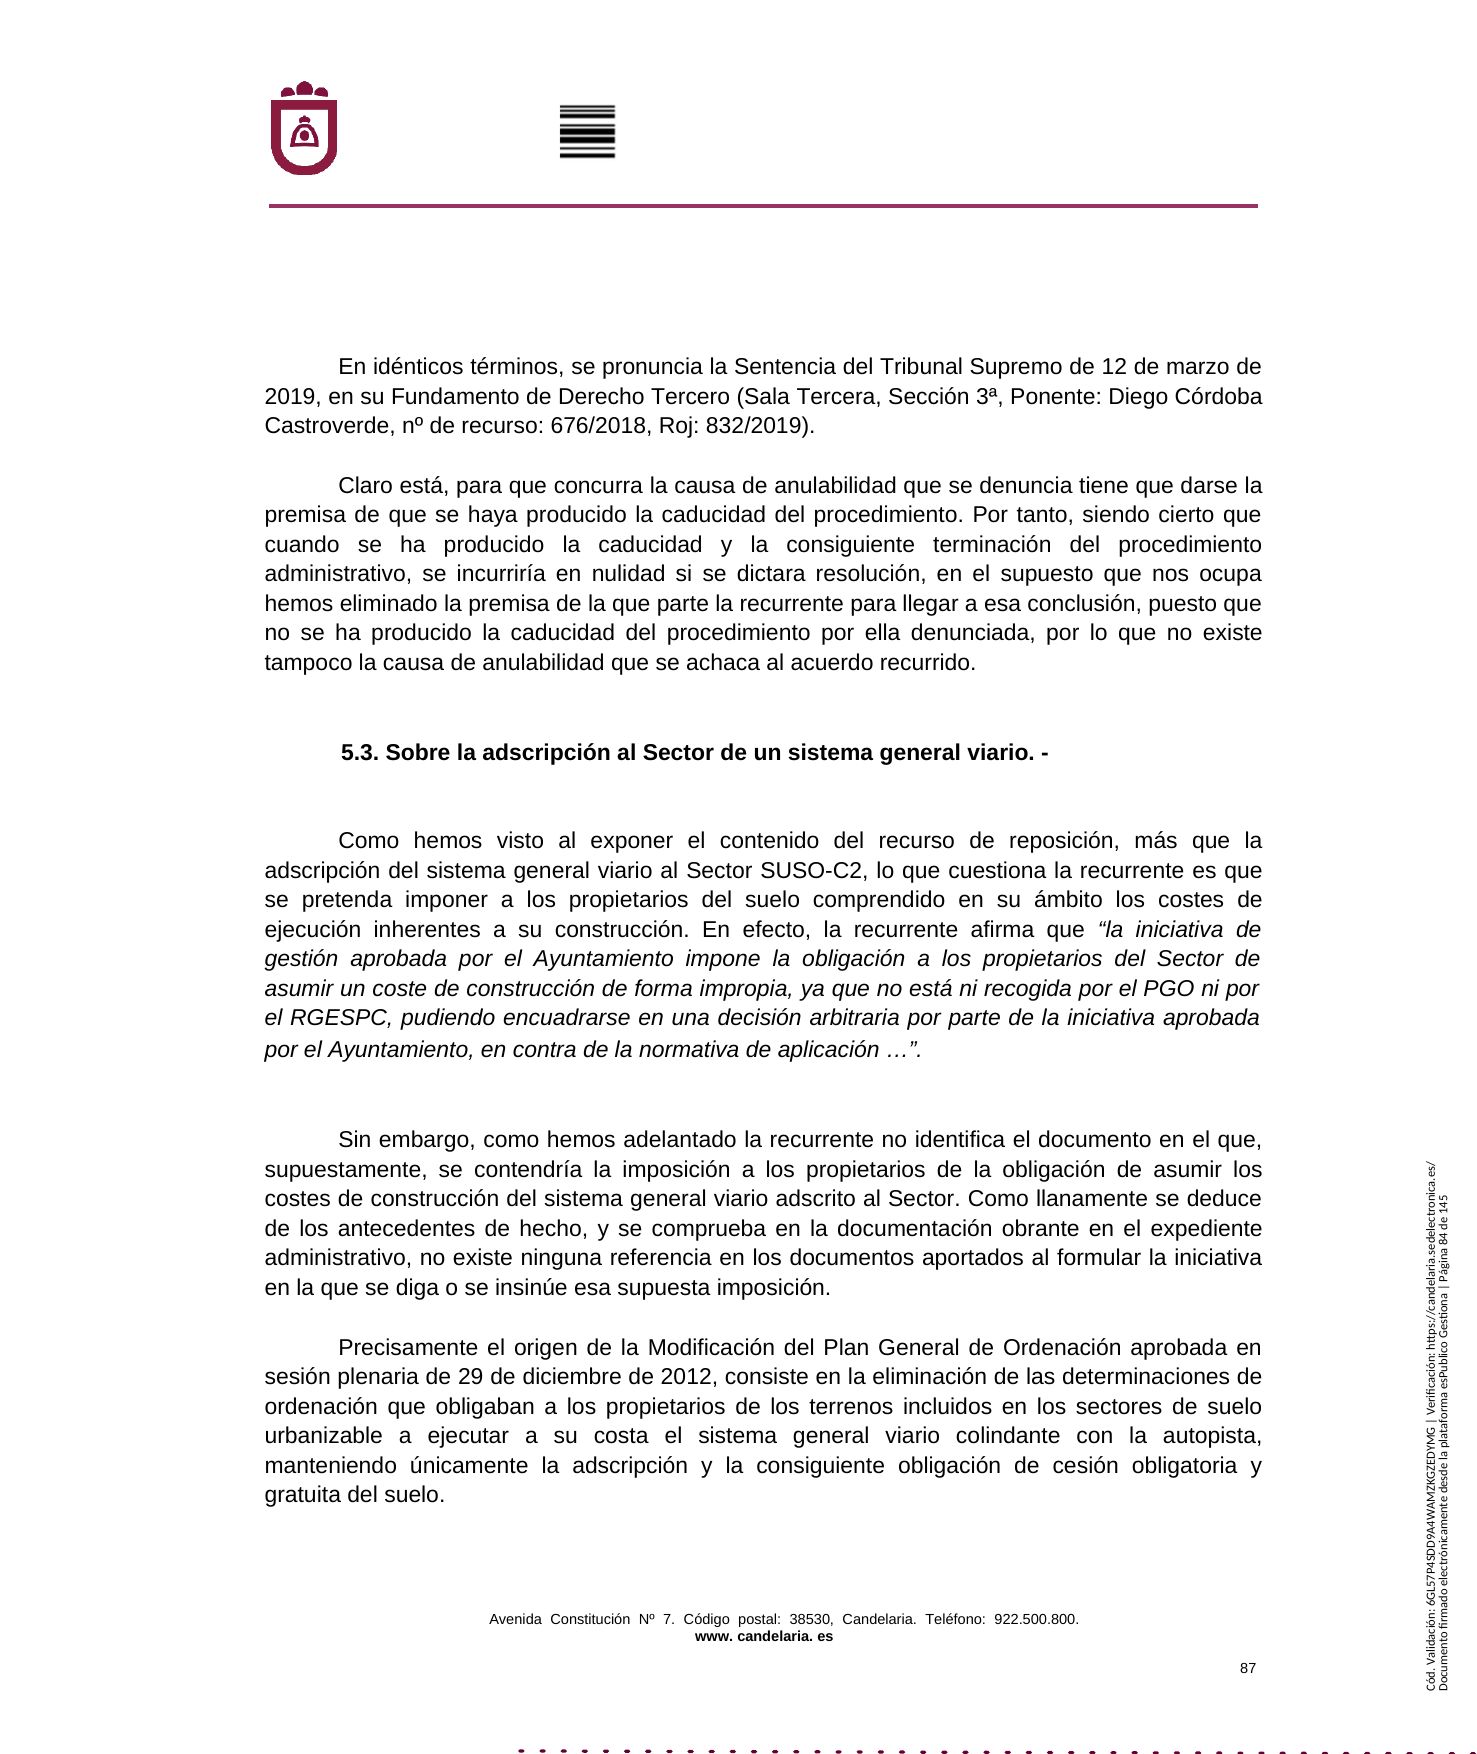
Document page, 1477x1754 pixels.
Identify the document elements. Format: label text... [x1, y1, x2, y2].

text 5.3. Sobre la adscripción al Sector de un sistema general viario. - [341, 738, 1263, 765]
text Sin embargo, como hemos adelantado la recurrente no identifica el documento en el que, supuestamente, se contendría la imposición a los propietarios de la obligación de asumir los costes de construcción del sistema general viario adscrito al Sector. Como llanamente se deduce de los antecedentes de hecho, y se comprueba en la documentación obrante en el expediente administrativo, no existe ninguna referencia en los documentos aportados al formular la iniciativa en la que se diga o se insinúe esa supuesta imposición. [264, 1126, 1263, 1300]
text Como hemos visto al exponer el contenido del recurso de reposición, más que la adscripción del sistema general viario al Sector SUSO-C2, lo que cuestiona la recurrente es que se pretenda imponer a los propietarios del suelo comprendido en su ámbito los costes de ejecución inherentes a su construcción. En efecto, la recurrente afirma que “la iniciativa de gestión aprobada por el Ayuntamiento impone la obligación a los propietarios del Sector de asumir un coste de construcción de forma impropia, ya que no está ni recogida por el PGO ni por el RGESPC, pudiendo encuadrarse en una decisión arbitraria por parte de la iniciativa aprobada por el Ayuntamiento, en contra de la normativa de aplicación …”. [264, 827, 1263, 1062]
text En idénticos términos, se pronuncia la Sentencia del Tribunal Supremo de 12 de marzo de 2019, en su Fundamento de Derecho Tercero (Sala Tercera, Sección 3ª, Ponente: Diego Córdoba Castroverde, nº de recurso: 676/2018, Roj: 832/2019). [264, 353, 1263, 438]
text Precisamente el origen de la Modificación del Plan General de Ordenación aprobada en sesión plenaria de 29 de diciembre de 2012, consiste en la eliminación de las determinaciones de ordenación que obligaban a los propietarios de los terrenos incluidos en los sectores de suelo urbanizable a ejecutar a su costa el sistema general viario colindante con la autopista, manteniendo únicamente la adscripción y la consiguiente obligación de cesión obligatoria y gratuita del suelo. [264, 1334, 1263, 1507]
text Claro está, para que concurra la causa de anulabilidad que se denuncia tiene que darse la premisa de que se haya producido la caducidad del procedimiento. Por tanto, siendo cierto que cuando se ha producido la caducidad y la consiguiente terminación del procedimiento administrativo, se incurriría en nulidad si se dictara resolución, en el supuesto que nos ocupa hemos eliminado la premisa de la que parte la recurrente para llegar a esa conclusión, puesto que no se ha producido la caducidad del procedimiento por ella denunciada, por lo que no existe tampoco la causa de anulabilidad que se achaca al acuerdo recurrido. [264, 472, 1263, 675]
